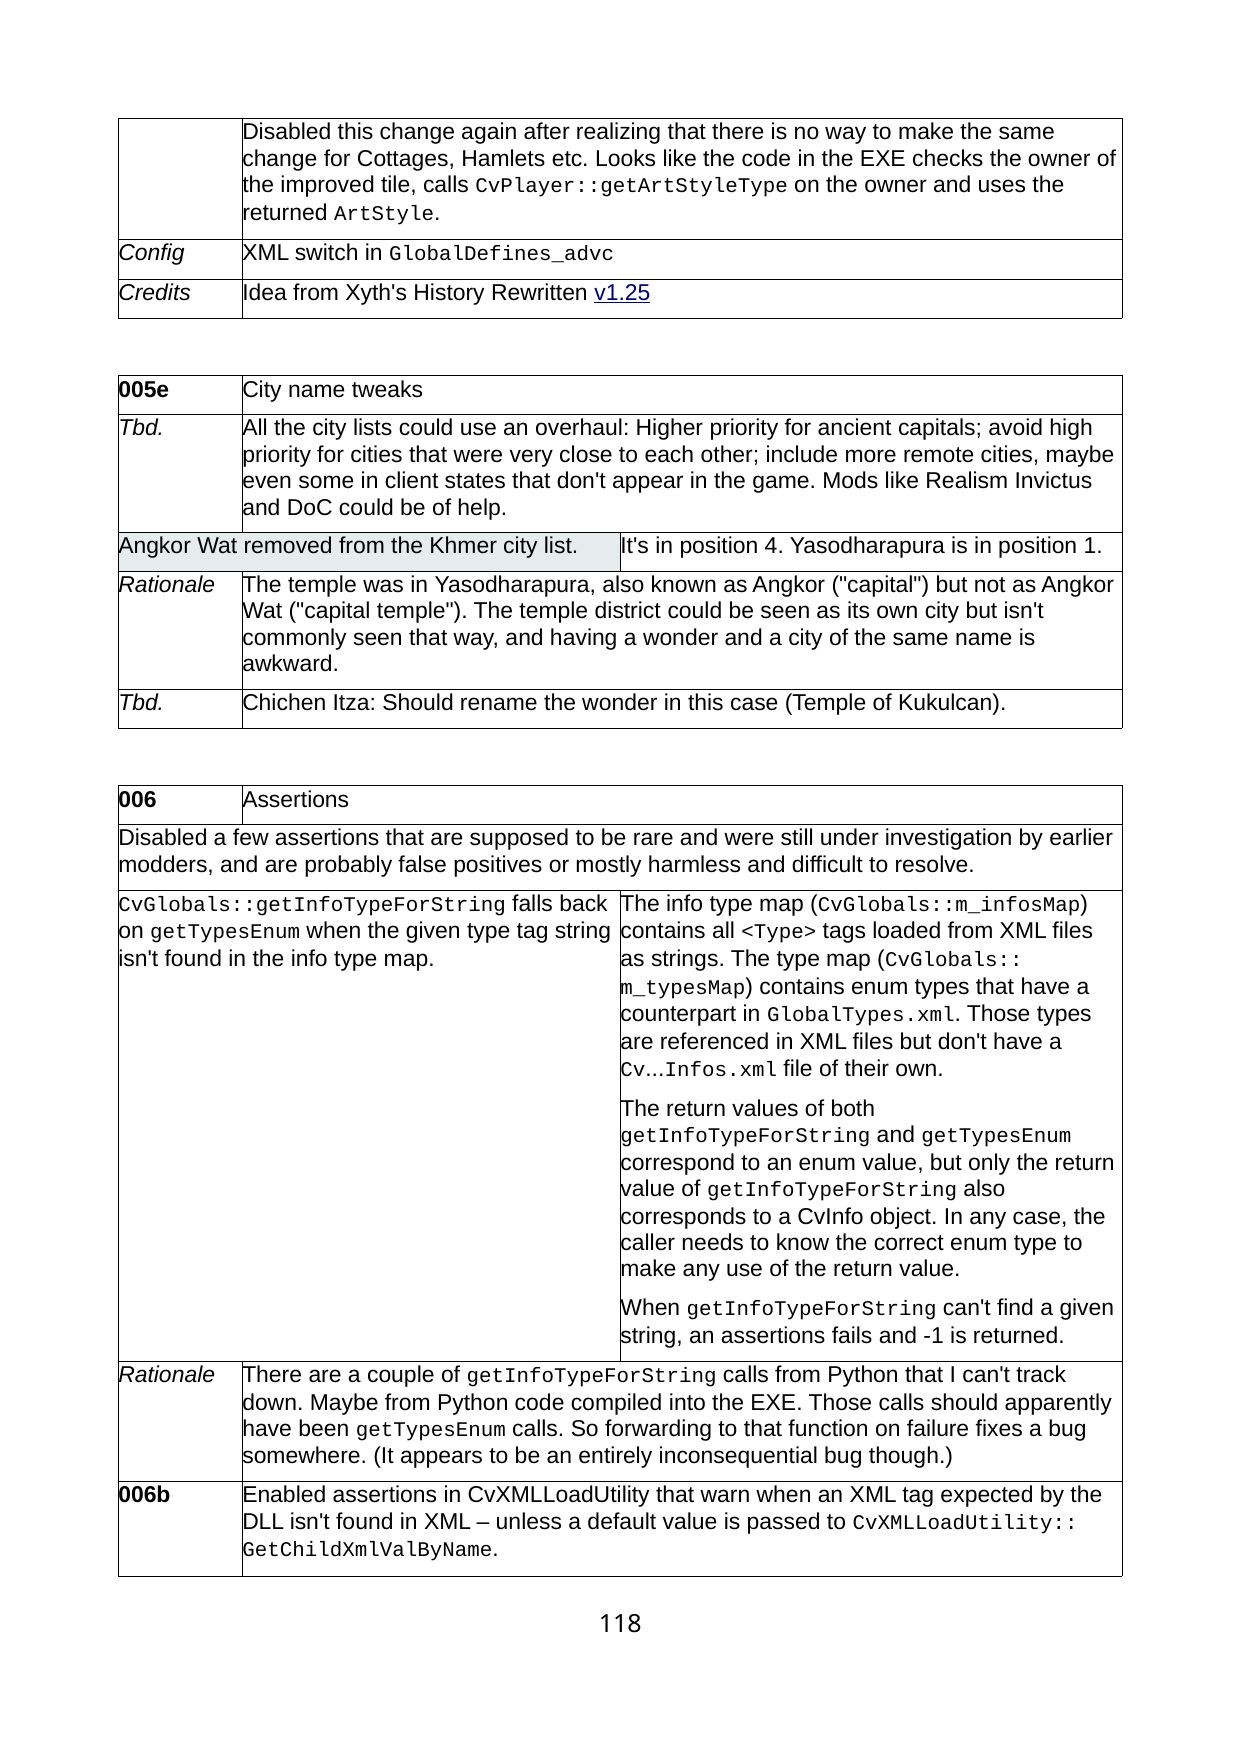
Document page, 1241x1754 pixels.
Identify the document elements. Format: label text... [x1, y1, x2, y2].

table_cell Idea from Xyth's History Rewritten v1.25 [243, 280, 1122, 318]
table_cell CvGlobals::getInfoTypeForString falls back on getTypesEnum when the given type tag string isn't found in the info type map. [119, 891, 620, 1361]
table_header City name tweaks [243, 376, 1122, 414]
table_cell Disabled a few assertions that are supposed to be rare and were still under investigation by earlier modders, and are probably false positives or mostly harmless and difficult to resolve. [119, 825, 1122, 889]
table_cell The temple was in Yasodharapura, also known as Angkor ("capital") but not as Angkor Wat ("capital temple"). The temple district could be seen as its own city but isn't commonly seen that way, and having a wonder and a city of the same name is awkward. [243, 572, 1122, 689]
table_cell [119, 119, 242, 239]
table_cell Rationale [119, 1362, 242, 1481]
table_cell Config [119, 240, 242, 279]
table_cell Rationale [119, 572, 242, 689]
table_cell Disabled this change again after realizing that there is no way to make the same change for Cottages, Hamlets etc. Looks like the code in the EXE checks the owner of the improved tile, calls CvPlayer::getArtStyleType on the owner and uses the returned ArtStyle. [243, 119, 1122, 239]
table_cell Credits [119, 280, 242, 318]
table_cell The info type map (CvGlobals::m_infosMap) contains all <Type> tags loaded from XML files as strings. The type map (CvGlobals:: m_typesMap) contains enum types that have a counterpart in GlobalTypes.xml. Those types are referenced in XML files but don't have a Cv...Infos.xml file of their own. The return values of both getInfoTypeForString and getTypesEnum correspond to an enum value, but only the return value of getInfoTypeForString also corresponds to a CvInfo object. In any case, the caller needs to know the correct enum type to make any use of the return value. When getInfoTypeForString can't find a given string, an assertions fails and -1 is returned. [621, 891, 1122, 1361]
table_header 005e [119, 376, 242, 414]
table_cell Angkor Wat removed from the Khmer city list. [119, 533, 620, 571]
table_cell Chichen Itza: Should rename the wonder in this case (Temple of Kukulcan). [243, 690, 1122, 728]
table_cell Tbd. [119, 690, 242, 728]
table_header 006 [119, 786, 242, 824]
table_cell There are a couple of getInfoTypeForString calls from Python that I can't track down. Maybe from Python code compiled into the EXE. Those calls should apparently have been getTypesEnum calls. So forwarding to that function on failure fixes a bug somewhere. (It appears to be an entirely inconsequential bug though.) [243, 1362, 1122, 1481]
table_cell 006b [119, 1482, 242, 1576]
table_header Assertions [243, 786, 1122, 824]
table_cell All the city lists could use an overhaul: Higher priority for ancient capitals; avoid high priority for cities that were very close to each other; include more remote cities, maybe even some in client states that don't appear in the game. Mods like Realism Invictus and DoC could be of help. [243, 415, 1122, 532]
table_cell It's in position 4. Yasodharapura is in position 1. [621, 533, 1122, 571]
table_cell XML switch in GlobalDefines_advc [243, 240, 1122, 279]
table_cell Tbd. [119, 415, 242, 532]
table_cell Enabled assertions in CvXMLLoadUtility that warn when an XML tag expected by the DLL isn't found in XML – unless a default value is passed to CvXMLLoadUtility:: GetChildXmlValByName. [243, 1482, 1122, 1576]
